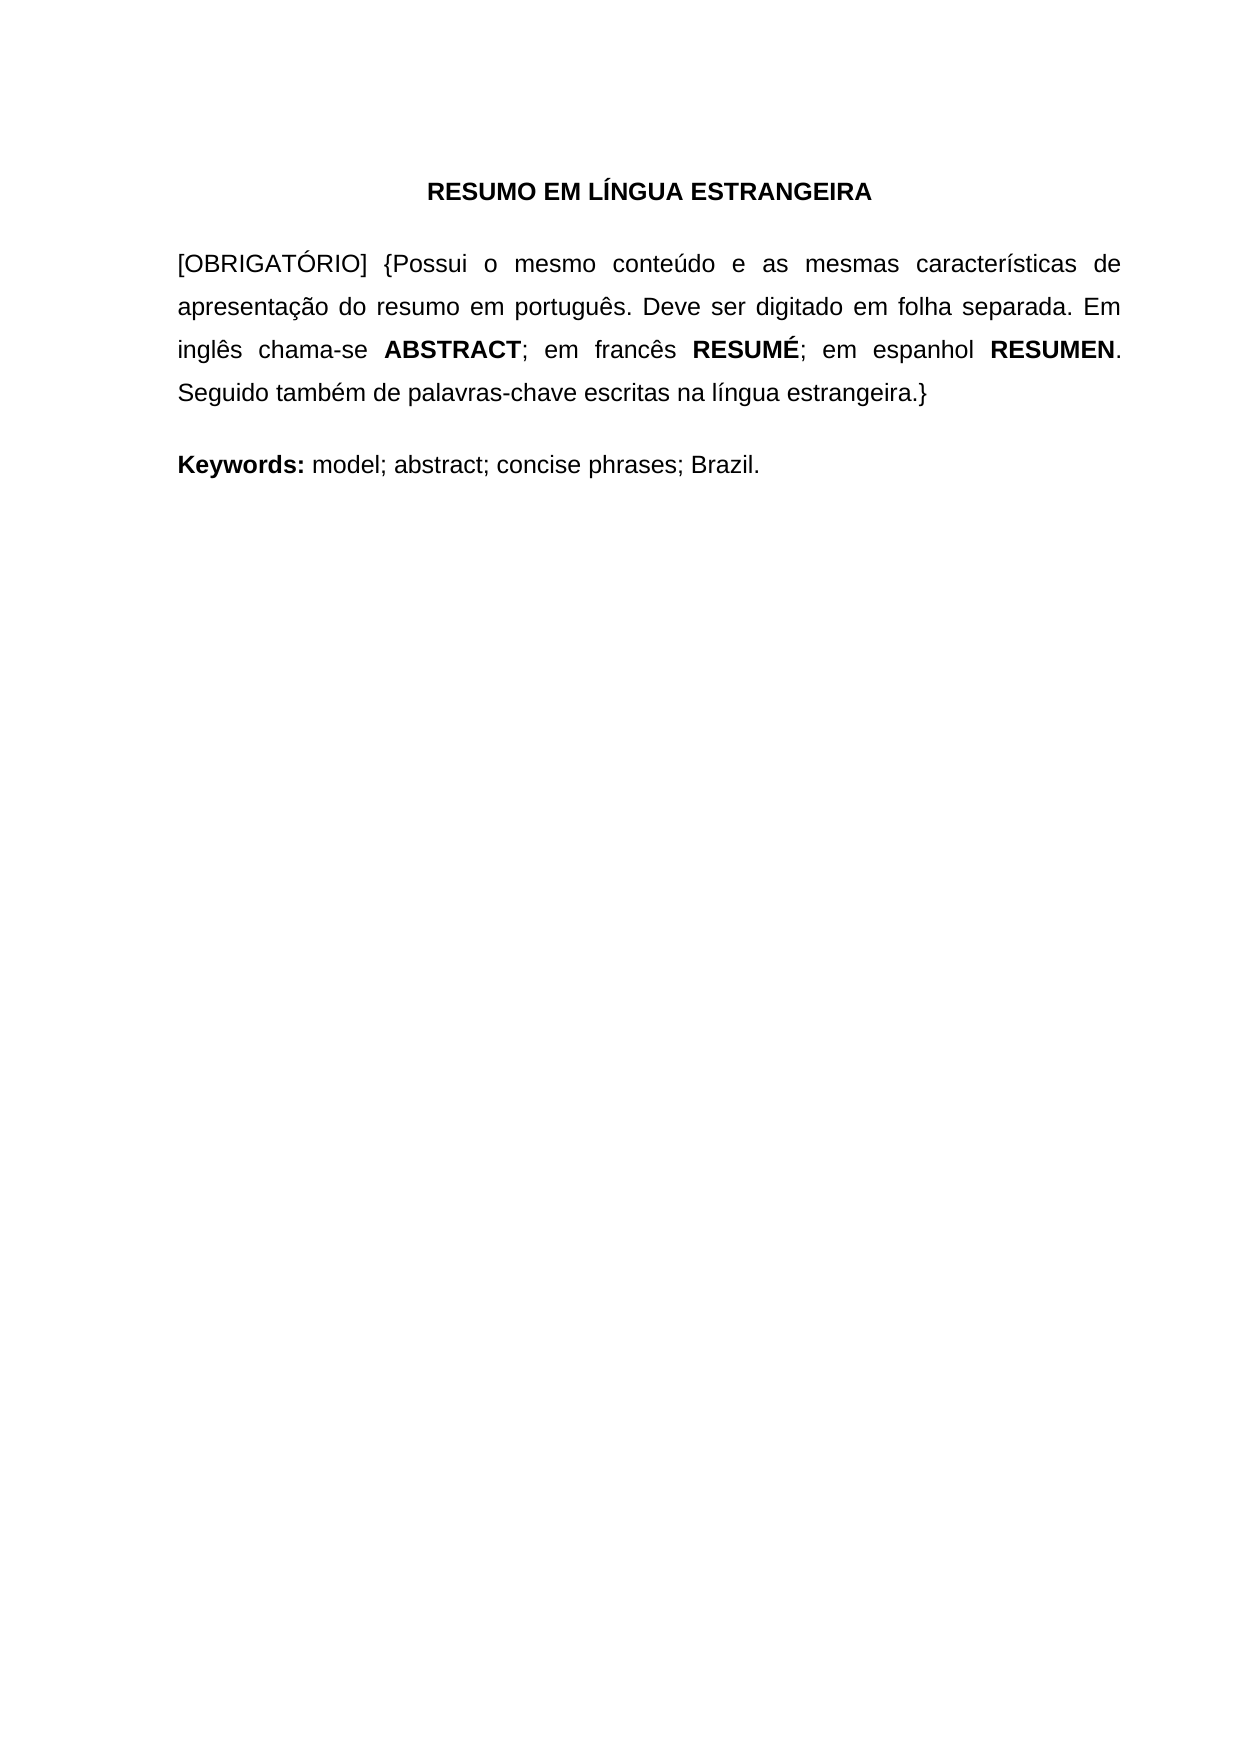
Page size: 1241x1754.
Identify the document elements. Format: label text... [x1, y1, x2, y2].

text RESUMO EM LÍNGUA ESTRANGEIRA [177, 177, 1122, 206]
text Keywords: model; abstract; concise phrases; Brazil. [177, 450, 1122, 479]
text [OBRIGATÓRIO] {Possui o mesmo conteúdo e as mesmas características de apresentação do resumo em português. Deve ser digitado em folha separada. Em inglês chama-se ABSTRACT; em francês RESUMÉ; em espanhol RESUMEN. Seguido também de palavras-chave escritas na língua estrangeira.} [177, 249, 1122, 407]
